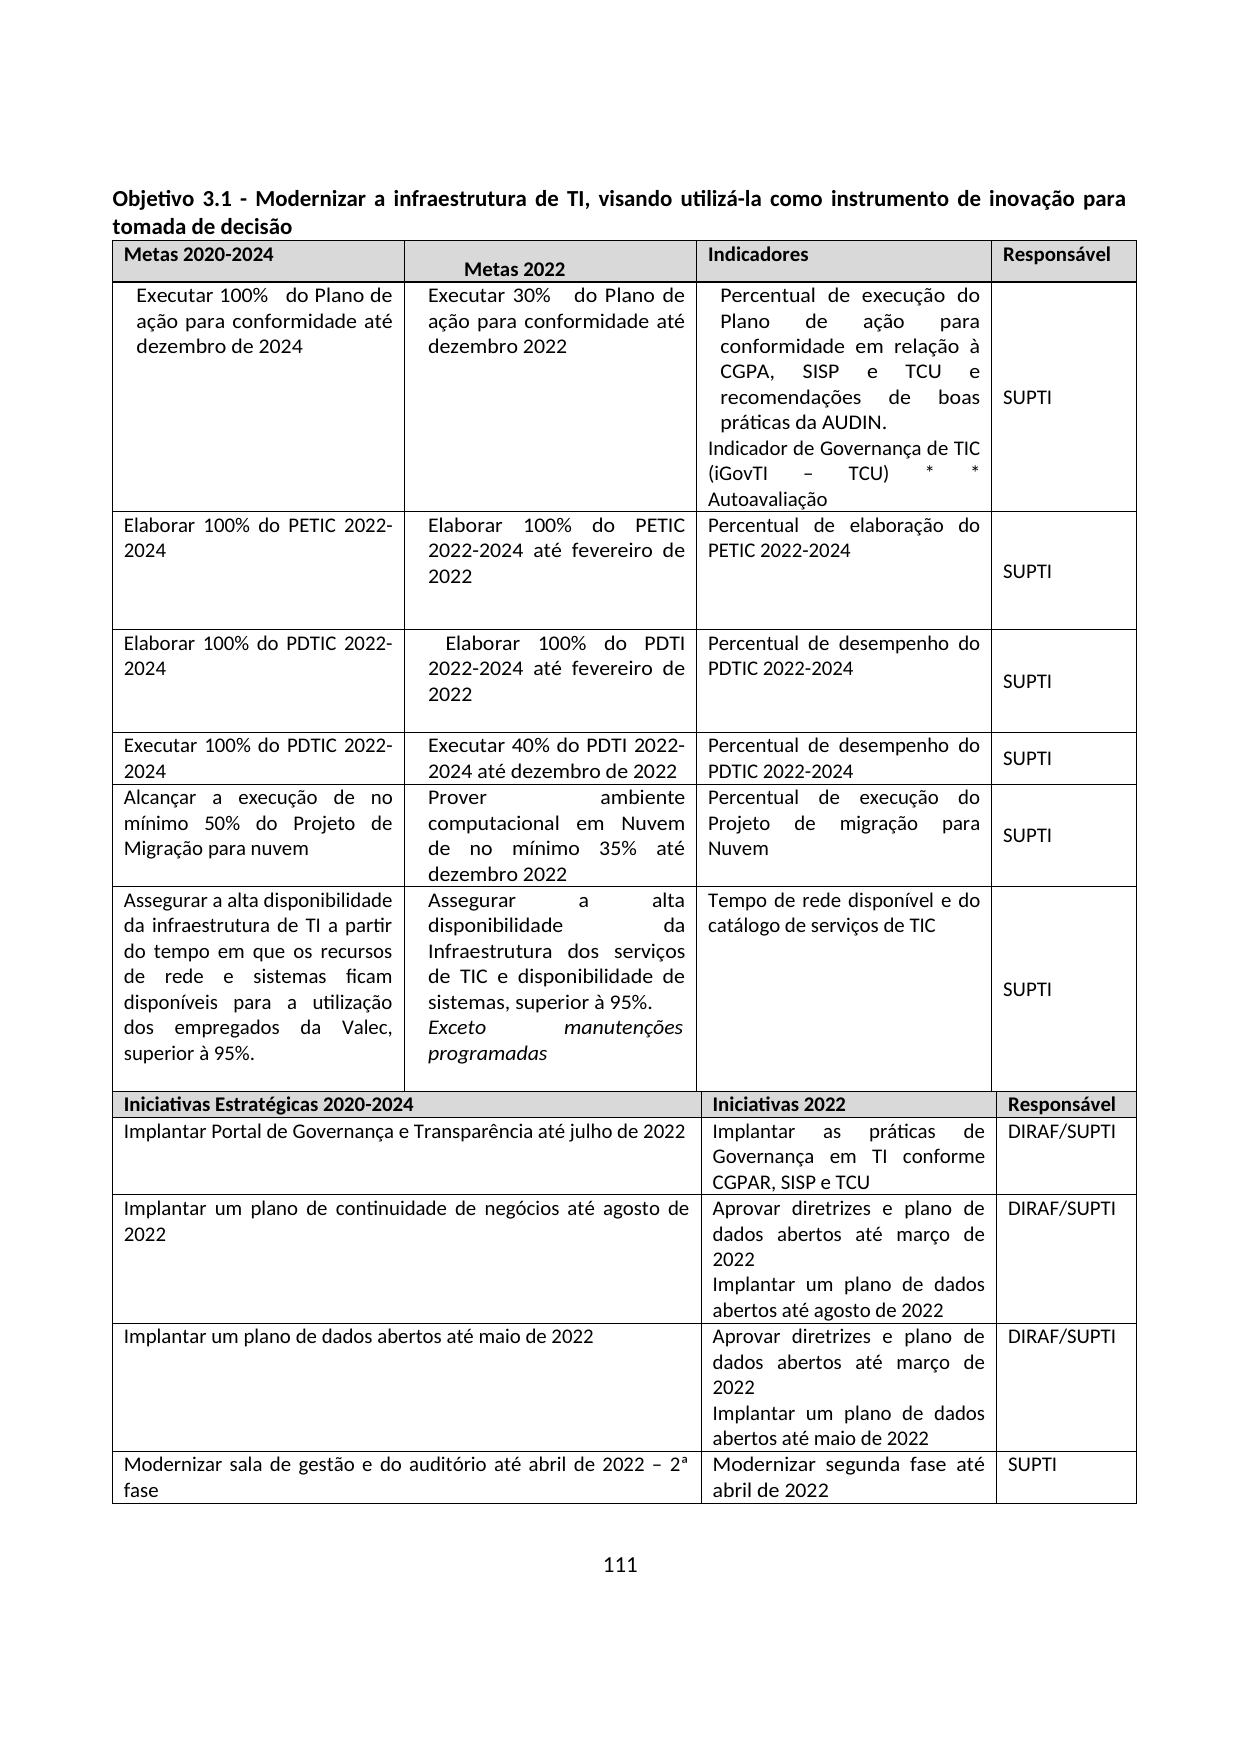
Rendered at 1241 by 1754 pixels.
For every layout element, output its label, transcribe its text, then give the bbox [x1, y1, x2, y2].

table_header Responsável [992, 241, 1136, 281]
table_cell Executar 30% do Plano de ação para conformidade até dezembro 2022 [405, 283, 696, 511]
table_cell Percentual de desempenho do PDTIC 2022-2024 [697, 733, 991, 783]
table_cell Executar 100% do PDTIC 2022-2024 [113, 733, 404, 783]
table_cell DIRAF/SUPTI [997, 1195, 1136, 1322]
table_cell Executar 100% do Plano de ação para conformidade até dezembro de 2024 [113, 283, 404, 511]
table_cell Implantar um plano de continuidade de negócios até agosto de 2022 [113, 1195, 701, 1322]
table_cell Implantar Portal de Governança e Transparência até julho de 2022 [113, 1118, 701, 1194]
table_cell Iniciativas 2022 [702, 1092, 996, 1117]
table_cell SUPTI [997, 1452, 1136, 1502]
table_cell Percentual de execução do Plano de ação para conformidade em relação à CGPA, SISP e TCU e recomendações de boas práticas da AUDIN. Indicador de Governança de TIC (iGovTI – TCU) * * Autoavaliação [697, 283, 991, 511]
table_cell Assegurar a alta disponibilidade da infraestrutura de TI a partir do tempo em que os recursos de rede e sistemas ficam disponíveis para a utilização dos empregados da Valec, superior à 95%. [113, 887, 404, 1091]
table_header Metas 2020-2024 [113, 241, 404, 281]
table_cell Assegurar a alta disponibilidade da Infraestrutura dos serviços de TIC e disponibilidade de sistemas, superior à 95%. Exceto manutenções programadas [405, 887, 696, 1091]
table_cell Implantar as práticas de Governança em TI conforme CGPAR, SISP e TCU [702, 1118, 996, 1194]
table_header Metas 2022 [405, 241, 696, 281]
table_cell Modernizar segunda fase até abril de 2022 [702, 1452, 996, 1502]
table_cell Alcançar a execução de no mínimo 50% do Projeto de Migração para nuvem [113, 785, 404, 886]
table_cell Elaborar 100% do PETIC 2022-2024 até fevereiro de 2022 [405, 512, 696, 629]
table_cell SUPTI [992, 283, 1136, 511]
table_cell SUPTI [992, 733, 1136, 783]
table_cell Percentual de execução do Projeto de migração para Nuvem [697, 785, 991, 886]
table_cell Elaborar 100% do PETIC 2022-2024 [113, 512, 404, 629]
table_cell SUPTI [992, 512, 1136, 629]
text Objetivo 3.1 - Modernizar a infraestrutura de TI, visando utilizá-la como instrumento de inovação para tomada de decisão [112, 184, 1128, 240]
table_cell Percentual de elaboração do PETIC 2022-2024 [697, 512, 991, 629]
table_cell SUPTI [992, 630, 1136, 732]
table_cell Aprovar diretrizes e plano de dados abertos até março de 2022 Implantar um plano de dados abertos até maio de 2022 [702, 1324, 996, 1451]
table_cell SUPTI [992, 785, 1136, 886]
table_cell Elaborar 100% do PDTI 2022-2024 até fevereiro de 2022 [405, 630, 696, 732]
table_cell Modernizar sala de gestão e do auditório até abril de 2022 – 2ª fase [113, 1452, 701, 1502]
table_cell Aprovar diretrizes e plano de dados abertos até março de 2022 Implantar um plano de dados abertos até agosto de 2022 [702, 1195, 996, 1322]
table_cell DIRAF/SUPTI [997, 1118, 1136, 1194]
table_cell Iniciativas Estratégicas 2020-2024 [113, 1092, 701, 1117]
table_cell Prover ambiente computacional em Nuvem de no mínimo 35% até dezembro 2022 [405, 785, 696, 886]
table_cell DIRAF/SUPTI [997, 1324, 1136, 1451]
table_header Indicadores [697, 241, 991, 281]
table_cell Executar 40% do PDTI 2022-2024 até dezembro de 2022 [405, 733, 696, 783]
table_cell Implantar um plano de dados abertos até maio de 2022 [113, 1324, 701, 1451]
table_cell Elaborar 100% do PDTIC 2022-2024 [113, 630, 404, 732]
table_cell Tempo de rede disponível e do catálogo de serviços de TIC [697, 887, 991, 1091]
table_cell SUPTI [992, 887, 1136, 1091]
table_cell Responsável [997, 1092, 1136, 1117]
table_cell Percentual de desempenho do PDTIC 2022-2024 [697, 630, 991, 732]
